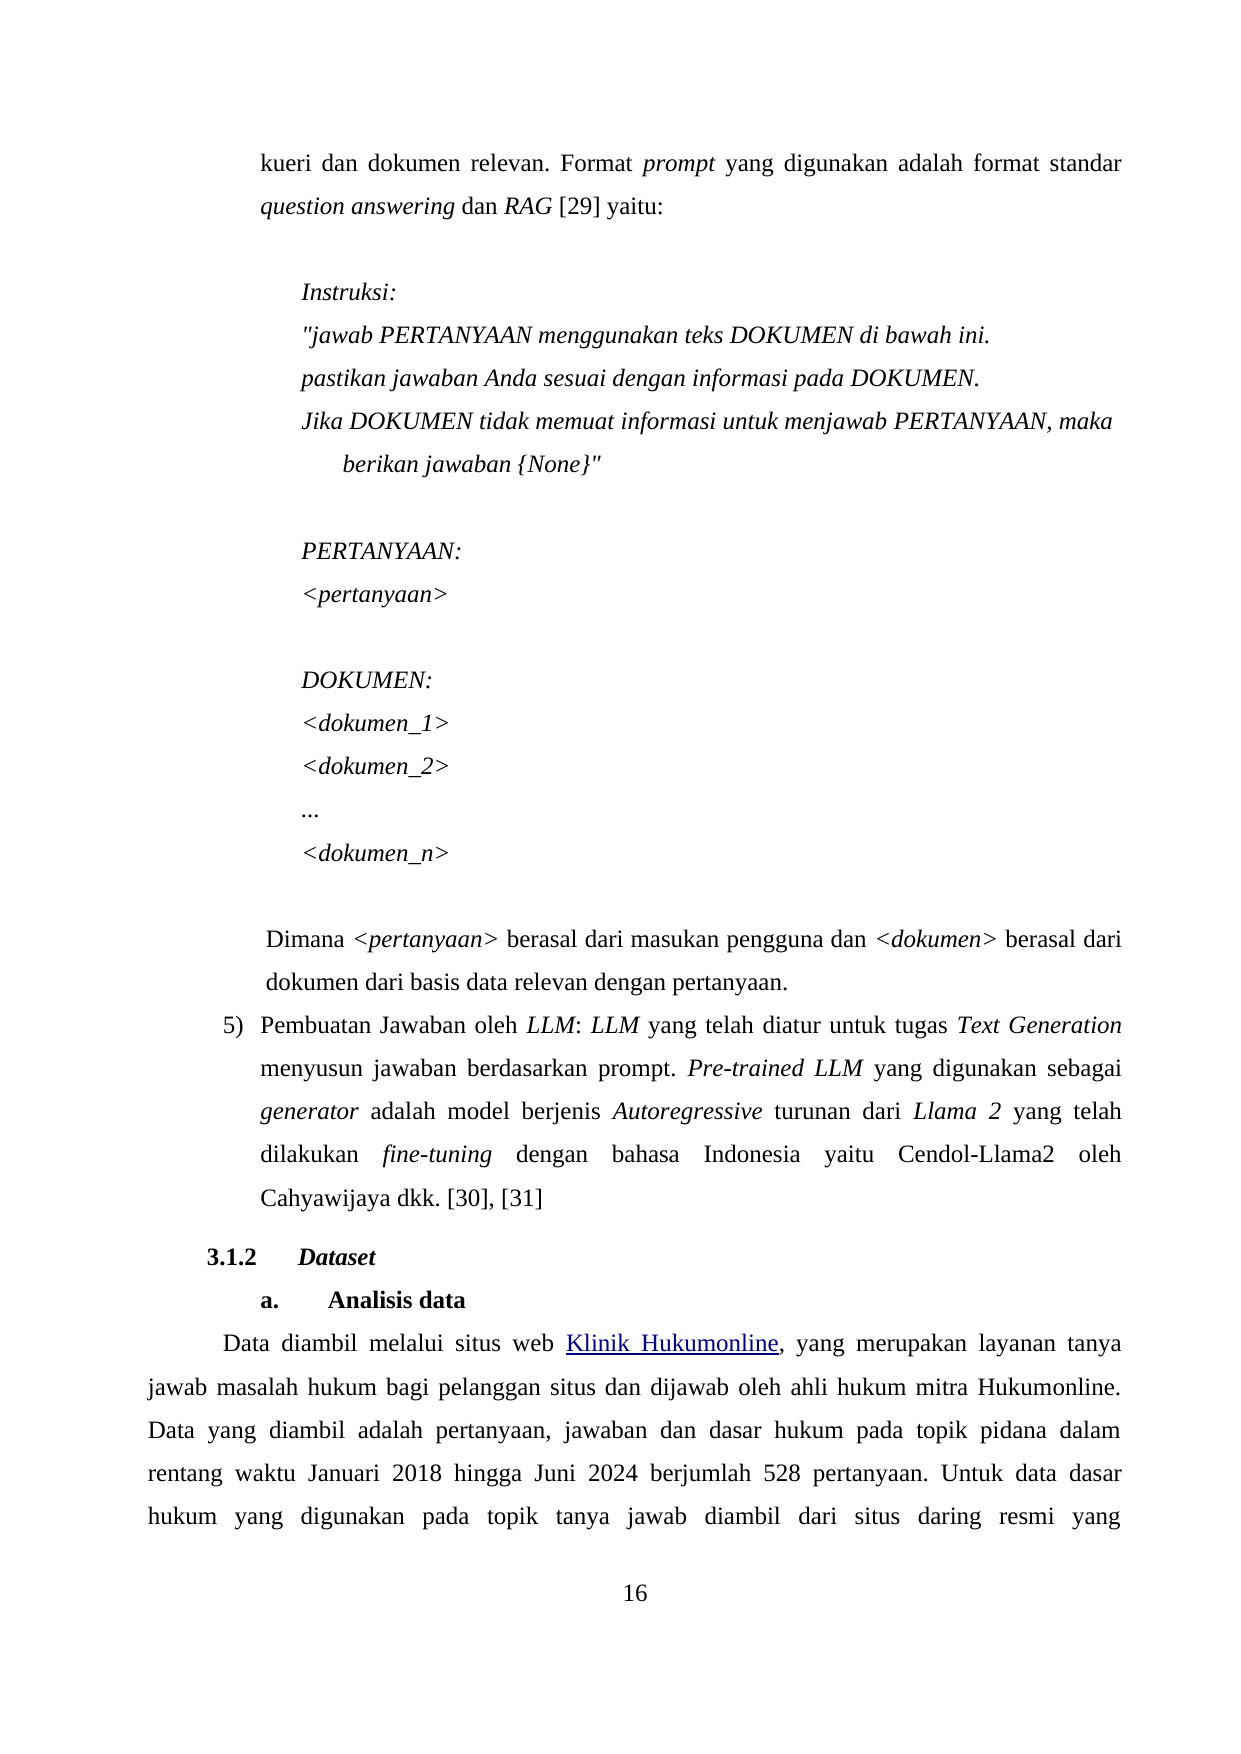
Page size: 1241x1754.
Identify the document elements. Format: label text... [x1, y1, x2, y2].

text pastikan jawaban Anda sesuai dengan informasi pada DOKUMEN. [301, 363, 1122, 392]
subtitle Analisis data [260, 1285, 1122, 1314]
text DOKUMEN: [301, 665, 1122, 694]
text <pertanyaan> [301, 579, 1122, 608]
text Instruksi: [301, 277, 1122, 306]
text Jika DOKUMEN tidak memuat informasi untuk menjawab PERTANYAAN, maka berikan jawaban {None}" [301, 406, 1122, 478]
text ... [301, 794, 1122, 823]
text Data diambil melalui situs web Klinik Hukumonline, yang merupakan layanan tanya jawab masalah hukum bagi pelanggan situs dan dijawab oleh ahli hukum mitra Hukumonline. Data yang diambil adalah pertanyaan, jawaban dan dasar hukum pada topik pidana dalam rentang waktu Januari 2018 hingga Juni 2024 berjumlah 528 pertanyaan. Untuk data dasar hukum yang digunakan pada topik tanya jawab diambil dari situs daring resmi yang [148, 1328, 1122, 1530]
text "jawab PERTANYAAN menggunakan teks DOKUMEN di bawah ini. [301, 320, 1122, 349]
list kueri dan dokumen relevan. Format prompt yang digunakan adalah format standar question answering dan RAG [29] yaitu: [223, 148, 1122, 219]
text Dimana <pertanyaan> berasal dari masukan pengguna dan <dokumen> berasal dari dokumen dari basis data relevan dengan pertanyaan. [228, 924, 1122, 996]
text <dokumen_2> [301, 751, 1122, 780]
subtitle Dataset [207, 1242, 1122, 1271]
text PERTANYAAN: [301, 536, 1122, 564]
text <dokumen_n> [301, 838, 1122, 866]
text <dokumen_1> [301, 708, 1122, 737]
list Pembuatan Jawaban oleh LLM: LLM yang telah diatur untuk tugas Text Generation menyusun jawaban berdasarkan prompt. Pre-trained LLM yang digunakan sebagai generator adalah model berjenis Autoregressive turunan dari Llama 2 yang telah dilakukan fine-tuning dengan bahasa Indonesia yaitu Cendol-Llama2 oleh Cahyawijaya dkk. [30], [31] [223, 1010, 1122, 1211]
